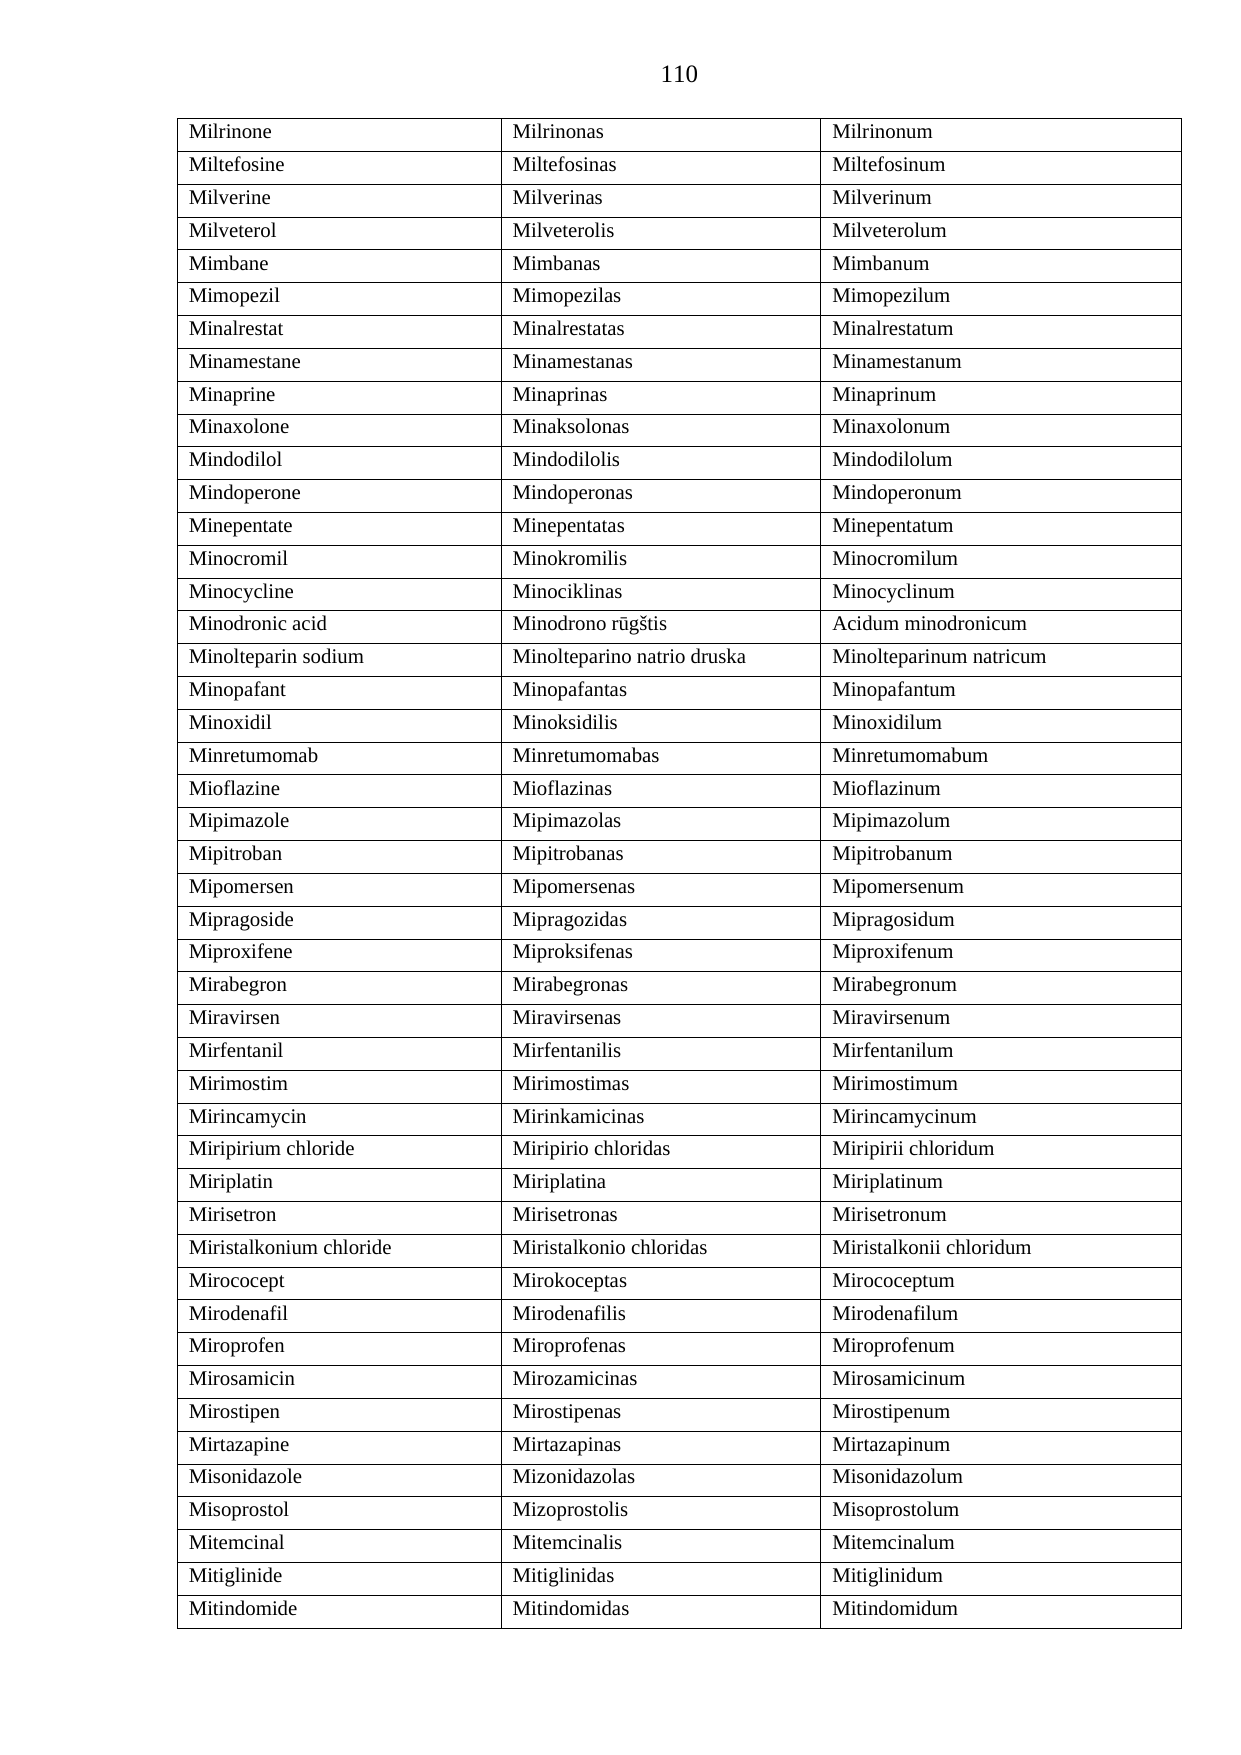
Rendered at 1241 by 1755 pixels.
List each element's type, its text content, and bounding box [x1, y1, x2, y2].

table_cell Minociklinas [502, 579, 820, 610]
table_cell Mitindomide [178, 1596, 501, 1627]
table_cell Minaprine [178, 382, 501, 413]
table_cell Mipragosidum [821, 907, 1181, 938]
table_cell Minocycline [178, 579, 501, 610]
table_cell Minalrestat [178, 316, 501, 348]
table_cell Mitemcinalum [821, 1530, 1181, 1562]
table_cell Minalrestatas [502, 316, 820, 348]
table_cell Mirococept [178, 1268, 501, 1299]
table_cell Minamestane [178, 349, 501, 381]
table_cell Minolteparino natrio druska [502, 644, 820, 676]
table_cell Mipomersenum [821, 874, 1181, 906]
table_cell Miltefosinum [821, 152, 1181, 184]
table_cell Mipomersen [178, 874, 501, 906]
table_cell Mioflazinas [502, 775, 820, 807]
table_cell Mirokoceptas [502, 1268, 820, 1299]
table_cell Minolteparinum natricum [821, 644, 1181, 676]
table_cell Minocromilum [821, 546, 1181, 577]
table_cell Mioflazine [178, 775, 501, 807]
table_cell Minoxidil [178, 710, 501, 742]
table_cell Mirfentanilum [821, 1038, 1181, 1070]
table_cell Mimopezil [178, 283, 501, 315]
table_cell Mirincamycin [178, 1104, 501, 1135]
table_cell Miltefosinas [502, 152, 820, 184]
table_cell Minaxolonum [821, 415, 1181, 446]
table_cell Minaprinum [821, 382, 1181, 413]
table_cell Miroprofen [178, 1333, 501, 1365]
table_cell Mitiglinide [178, 1563, 501, 1595]
table_cell Mioflazinum [821, 775, 1181, 807]
table_cell Mimbanum [821, 250, 1181, 282]
table_cell Milrinonum [821, 119, 1181, 151]
table_cell Minoksidilis [502, 710, 820, 742]
table_cell Miristalkonium chloride [178, 1235, 501, 1267]
table_cell Mindodilolis [502, 447, 820, 479]
table_cell Mirtazapinum [821, 1432, 1181, 1463]
table_cell Mitemcinalis [502, 1530, 820, 1562]
table_cell Miltefosine [178, 152, 501, 184]
table_cell Mindoperonas [502, 480, 820, 512]
table_cell Mitindomidas [502, 1596, 820, 1627]
table_cell Miravirsenum [821, 1005, 1181, 1037]
table_cell Miroprofenum [821, 1333, 1181, 1365]
table_cell Mirisetronas [502, 1202, 820, 1234]
table_cell Mizoprostolis [502, 1497, 820, 1529]
table_cell Miripirio chloridas [502, 1136, 820, 1168]
table_cell Milverine [178, 185, 501, 217]
table_cell Mimbane [178, 250, 501, 282]
table_cell Mipragoside [178, 907, 501, 938]
table_cell Misoprostol [178, 1497, 501, 1529]
table_cell Miristalkonii chloridum [821, 1235, 1181, 1267]
table_cell Mimopezilum [821, 283, 1181, 315]
table_cell Milrinonas [502, 119, 820, 151]
table_cell Mizonidazolas [502, 1465, 820, 1496]
table_cell Mirimostimas [502, 1071, 820, 1102]
table_cell Miproxifene [178, 940, 501, 971]
table_cell Miripirii chloridum [821, 1136, 1181, 1168]
table_cell Mindoperonum [821, 480, 1181, 512]
table_cell Mirozamicinas [502, 1366, 820, 1398]
table_cell Mirfentanil [178, 1038, 501, 1070]
table_cell Minocyclinum [821, 579, 1181, 610]
table_cell Mirtazapine [178, 1432, 501, 1463]
table_cell Mipitroban [178, 841, 501, 873]
table_cell Acidum minodronicum [821, 611, 1181, 643]
table_cell Minopafantas [502, 677, 820, 709]
table_cell Milveterol [178, 218, 501, 249]
table_cell Miproksifenas [502, 940, 820, 971]
table_cell Miripirium chloride [178, 1136, 501, 1168]
table_cell Mirosamicinum [821, 1366, 1181, 1398]
table_cell Misonidazolum [821, 1465, 1181, 1496]
table_cell Miristalkonio chloridas [502, 1235, 820, 1267]
table_cell Miroprofenas [502, 1333, 820, 1365]
table_cell Mirostipen [178, 1399, 501, 1431]
table_cell Miriplatin [178, 1169, 501, 1201]
table_cell Mipitrobanas [502, 841, 820, 873]
table_cell Mindodilolum [821, 447, 1181, 479]
table_cell Mirostipenum [821, 1399, 1181, 1431]
table_cell Mirimostimum [821, 1071, 1181, 1102]
table_cell Mitiglinidas [502, 1563, 820, 1595]
table_cell Minretumomabum [821, 743, 1181, 774]
table_cell Minalrestatum [821, 316, 1181, 348]
table_cell Minodrono rūgštis [502, 611, 820, 643]
table_cell Mirimostim [178, 1071, 501, 1102]
table_cell Minopafant [178, 677, 501, 709]
table_cell Minretumomabas [502, 743, 820, 774]
table_cell Minepentate [178, 513, 501, 545]
table_cell Miriplatina [502, 1169, 820, 1201]
table_cell Milrinone [178, 119, 501, 151]
table_cell Minoxidilum [821, 710, 1181, 742]
table_cell Minamestanas [502, 349, 820, 381]
table_cell Minaxolone [178, 415, 501, 446]
table_cell Minolteparin sodium [178, 644, 501, 676]
table_cell Minepentatum [821, 513, 1181, 545]
table_cell Mirabegronas [502, 972, 820, 1004]
table_cell Mimbanas [502, 250, 820, 282]
table_cell Minaksolonas [502, 415, 820, 446]
table_cell Mirincamycinum [821, 1104, 1181, 1135]
table_cell Milverinum [821, 185, 1181, 217]
table_cell Miravirsenas [502, 1005, 820, 1037]
table_cell Misonidazole [178, 1465, 501, 1496]
table_cell Mirtazapinas [502, 1432, 820, 1463]
table_cell Minocromil [178, 546, 501, 577]
table_cell Minamestanum [821, 349, 1181, 381]
table_cell Mipragozidas [502, 907, 820, 938]
table_cell Mitiglinidum [821, 1563, 1181, 1595]
table_cell Mipimazolum [821, 808, 1181, 840]
table_cell Milveterolis [502, 218, 820, 249]
table_cell Mirodenafilum [821, 1300, 1181, 1332]
table_cell Mipimazolas [502, 808, 820, 840]
table_cell Minepentatas [502, 513, 820, 545]
table_cell Mirinkamicinas [502, 1104, 820, 1135]
table_cell Mirostipenas [502, 1399, 820, 1431]
table_cell Milverinas [502, 185, 820, 217]
table_cell Misoprostolum [821, 1497, 1181, 1529]
table_cell Miravirsen [178, 1005, 501, 1037]
table_cell Milveterolum [821, 218, 1181, 249]
table_cell Mirabegronum [821, 972, 1181, 1004]
table_cell Mipitrobanum [821, 841, 1181, 873]
table_cell Mipimazole [178, 808, 501, 840]
table_cell Miproxifenum [821, 940, 1181, 971]
table_cell Minopafantum [821, 677, 1181, 709]
table_cell Mimopezilas [502, 283, 820, 315]
table_cell Mirfentanilis [502, 1038, 820, 1070]
table_cell Minodronic acid [178, 611, 501, 643]
table_cell Mindodilol [178, 447, 501, 479]
table_cell Mitemcinal [178, 1530, 501, 1562]
table_cell Mirococeptum [821, 1268, 1181, 1299]
table_cell Mitindomidum [821, 1596, 1181, 1627]
table_cell Mirisetronum [821, 1202, 1181, 1234]
table_cell Mirabegron [178, 972, 501, 1004]
table_cell Miriplatinum [821, 1169, 1181, 1201]
table_cell Minaprinas [502, 382, 820, 413]
table_cell Mirisetron [178, 1202, 501, 1234]
table_cell Mirodenafil [178, 1300, 501, 1332]
table_cell Minretumomab [178, 743, 501, 774]
table_cell Mirosamicin [178, 1366, 501, 1398]
table_cell Mirodenafilis [502, 1300, 820, 1332]
table_cell Minokromilis [502, 546, 820, 577]
table_cell Mipomersenas [502, 874, 820, 906]
table_cell Mindoperone [178, 480, 501, 512]
